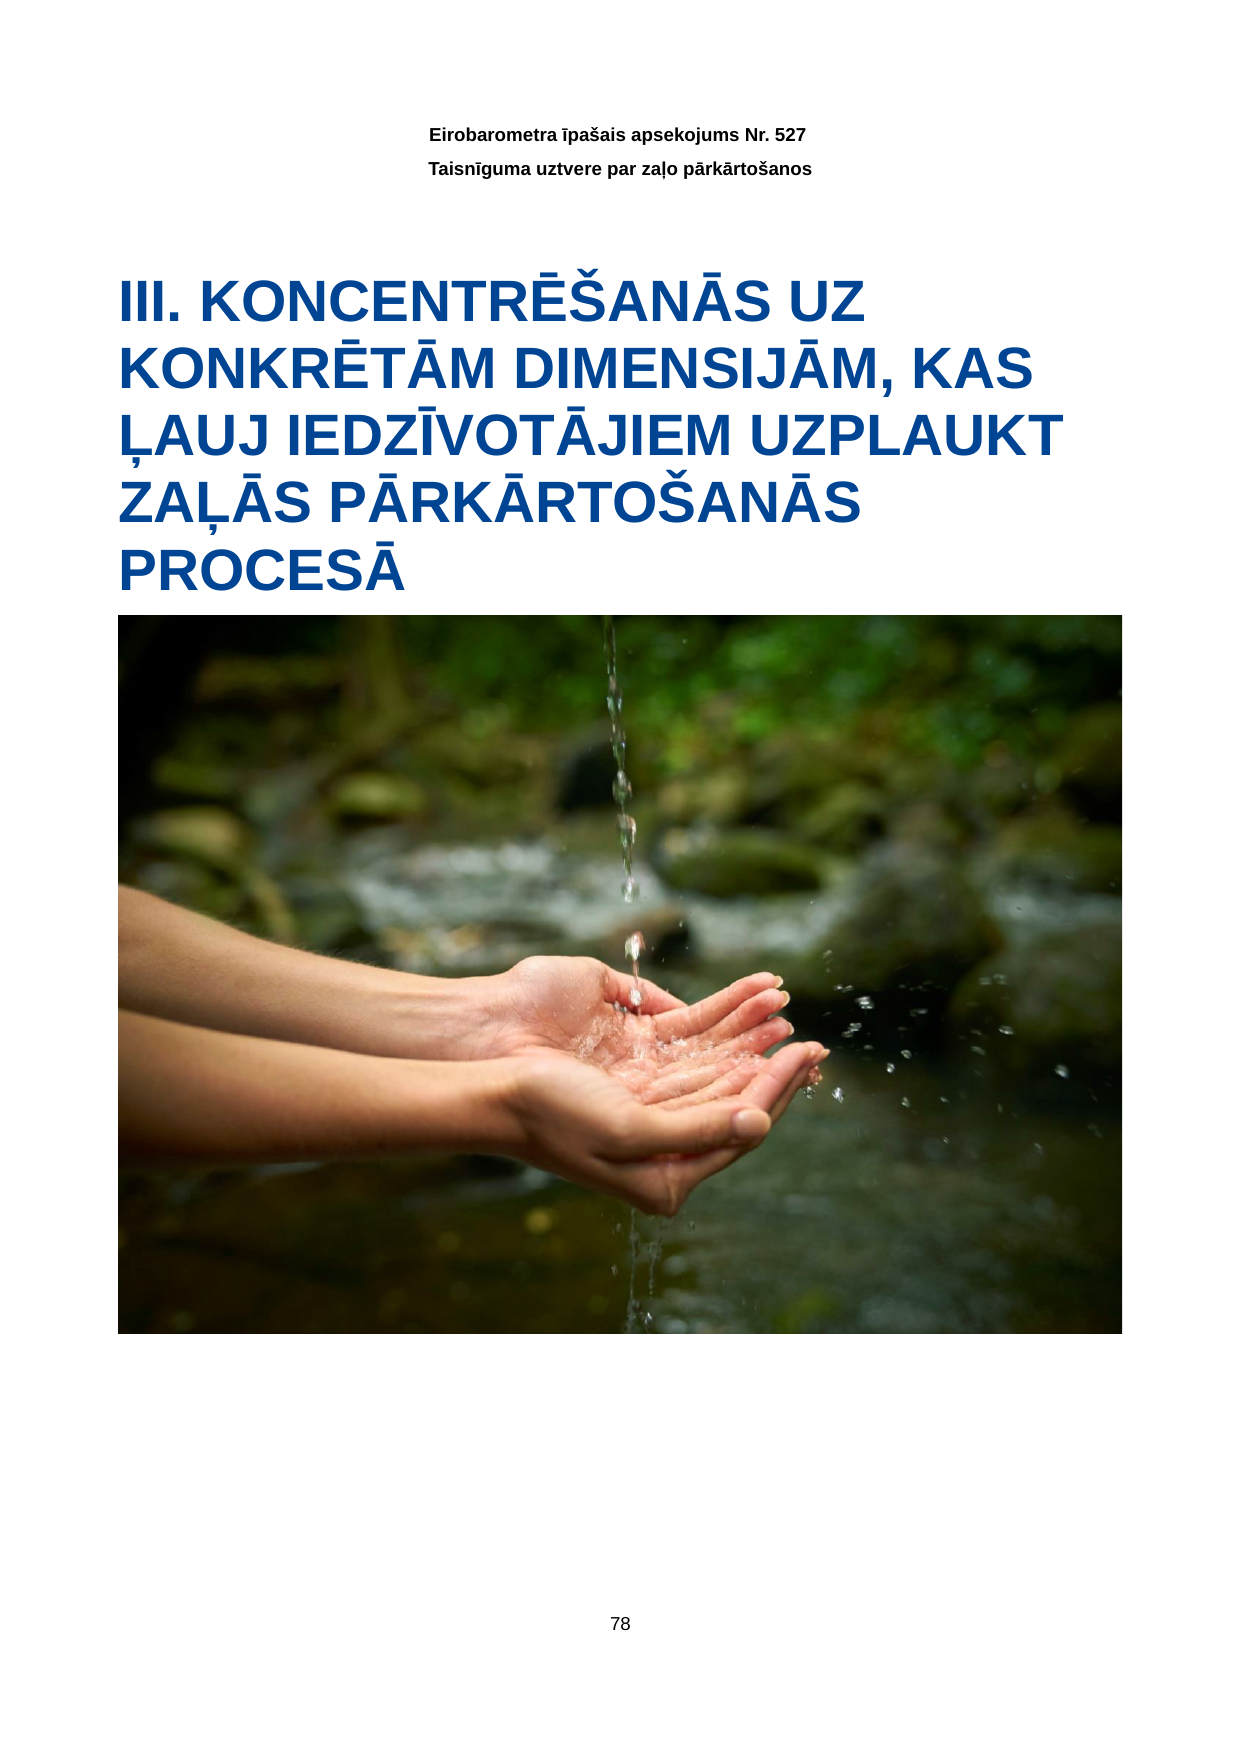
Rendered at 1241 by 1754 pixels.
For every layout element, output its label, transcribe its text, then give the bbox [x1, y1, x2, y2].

picture [118, 615, 1123, 1334]
subtitle III. KONCENTRĒŠANĀS UZ KONKRĒTĀM DIMENSIJĀM, KAS ĻAUJ IEDZĪVOTĀJIEM UZPLAUKT ZAĻĀS PĀRKĀRTOŠANĀS PROCESĀ [118, 267, 1122, 602]
